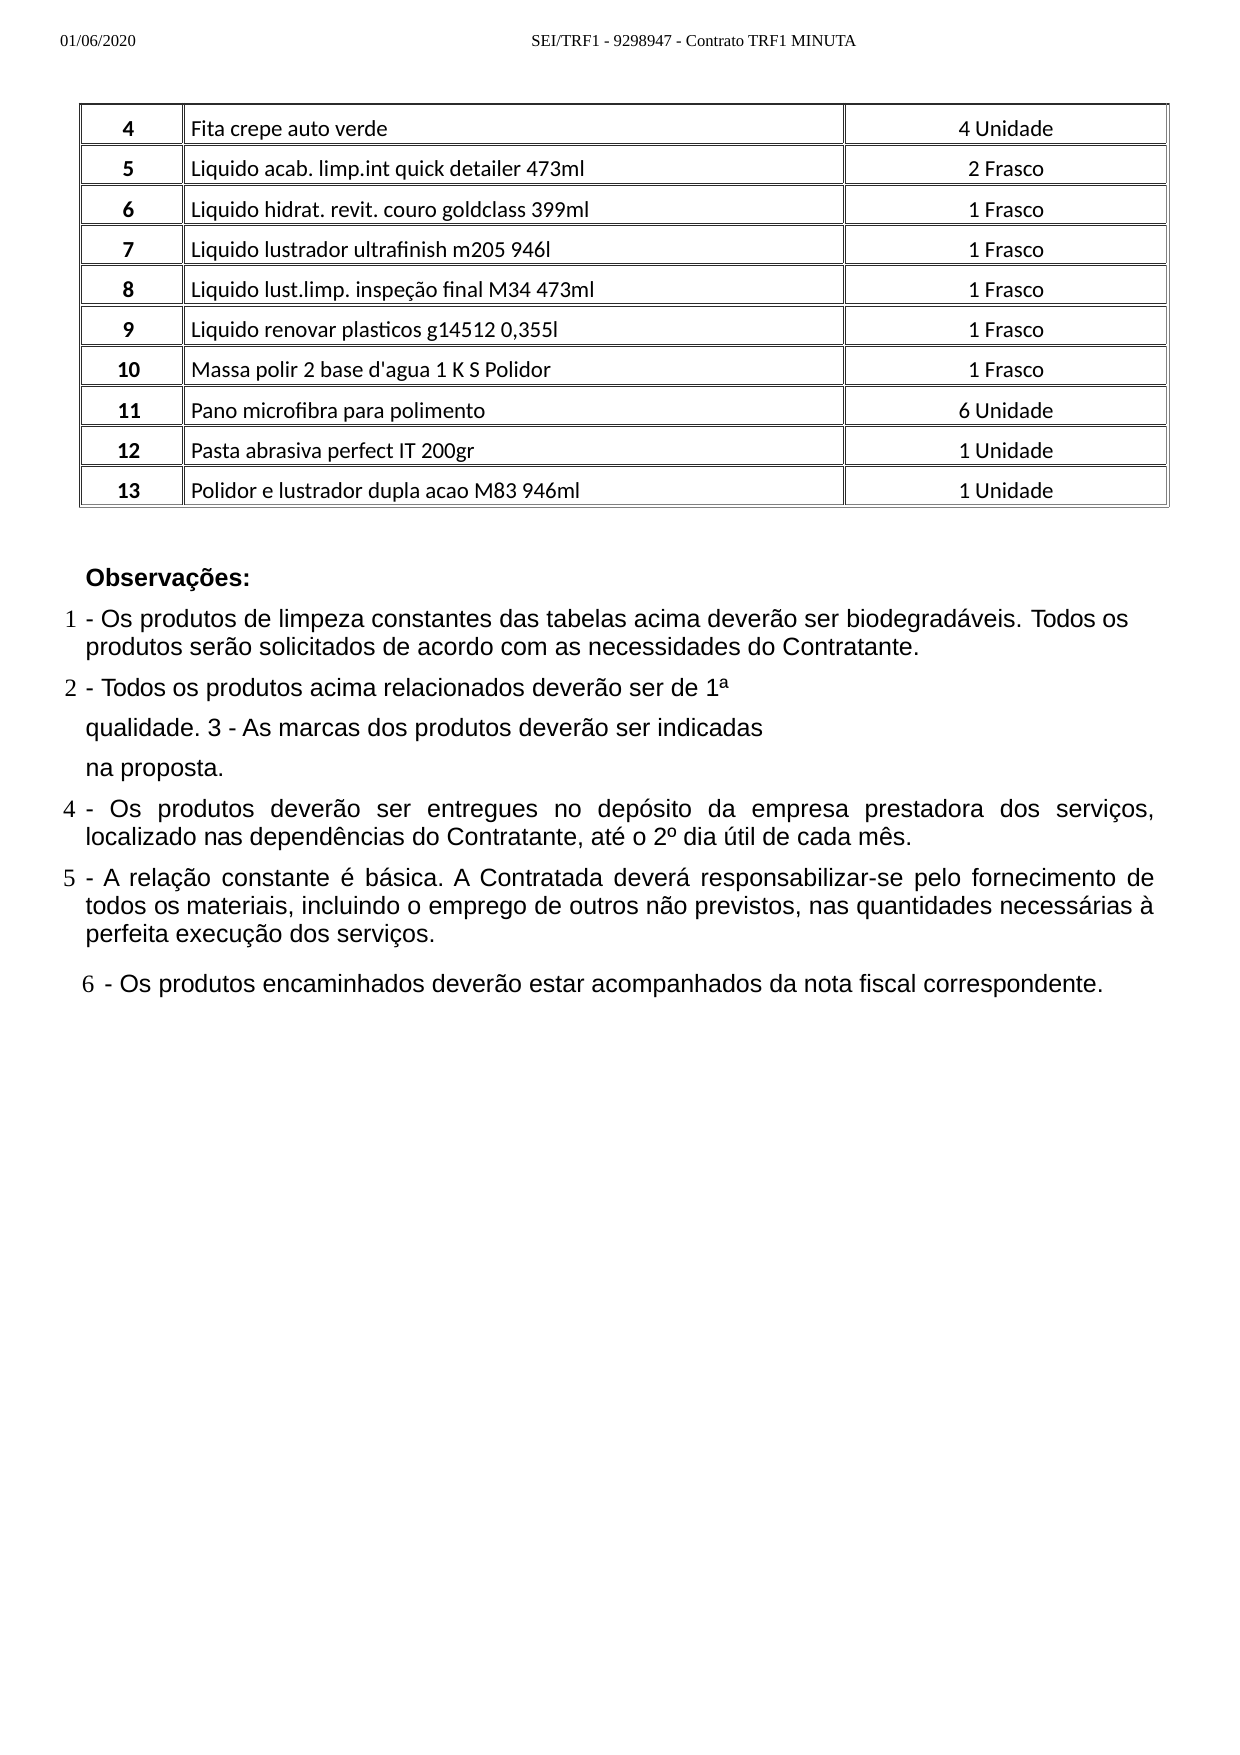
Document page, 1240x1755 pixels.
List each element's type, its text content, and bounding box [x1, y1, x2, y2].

table_cell 10 [82, 347, 182, 384]
table_cell 8 [82, 266, 182, 303]
table_cell Liquido renovar plasticos g14512 0,355l [185, 307, 843, 343]
table_cell 6 Unidade [846, 387, 1166, 424]
list - Os produtos deverão ser entregues no depósito da empresa prestadora dos serviços, localizado nas dependências do Contratante, até o 2º dia útil de cada mês. [63, 794, 1156, 851]
table_cell 5 [82, 146, 182, 183]
table_cell 11 [82, 387, 182, 424]
table_cell 1 Unidade [846, 467, 1166, 504]
table_cell Massa polir 2 base d'agua 1 K S Polidor [185, 347, 843, 384]
list - Todos os produtos acima relacionados deverão ser de 1ª qualidade. 3 - As marcas dos produtos deverão ser indicadas na proposta. [64, 673, 787, 782]
table_cell Liquido lust.limp. inspeção final M34 473ml [185, 266, 843, 303]
table_cell 2 Frasco [846, 146, 1166, 183]
table_cell 12 [82, 427, 182, 464]
list - Os produtos encaminhados deverão estar acompanhados da nota fiscal correspondente. [82, 960, 1179, 997]
text Observações: [85, 554, 1179, 592]
table_cell 1 Unidade [846, 427, 1166, 464]
list - Os produtos de limpeza constantes das tabelas acima deverão ser biodegradáveis. Todos os produtos serão solicitados de acordo com as necessidades do Contratante. [64, 604, 1156, 661]
table_header 4 [82, 105, 182, 142]
table_cell Pano microfibra para polimento [185, 387, 843, 424]
table_cell 1 Frasco [846, 347, 1166, 384]
table_header Fita crepe auto verde [185, 105, 843, 142]
table_header 4 Unidade [846, 105, 1166, 142]
table_cell Liquido lustrador ultrafinish m205 946l [185, 226, 843, 263]
table_cell 1 Frasco [846, 226, 1166, 263]
table_cell 13 [82, 467, 182, 504]
table_cell 7 [82, 226, 182, 263]
table_cell 1 Frasco [846, 186, 1166, 223]
table_cell 9 [82, 307, 182, 343]
table_cell Pasta abrasiva perfect IT 200gr [185, 427, 843, 464]
list - A relação constante é básica. A Contratada deverá responsabilizar-se pelo fornecimento de todos os materiais, incluindo o emprego de outros não previstos, nas quantidades necessárias à perfeita execução dos serviços. [63, 863, 1157, 948]
table_cell 1 Frasco [846, 266, 1166, 303]
table_cell Liquido hidrat. revit. couro goldclass 399ml [185, 186, 843, 223]
table_cell 6 [82, 186, 182, 223]
table_cell Polidor e lustrador dupla acao M83 946ml [185, 467, 843, 504]
table_cell Liquido acab. limp.int quick detailer 473ml [185, 146, 843, 183]
table_cell 1 Frasco [846, 307, 1166, 343]
